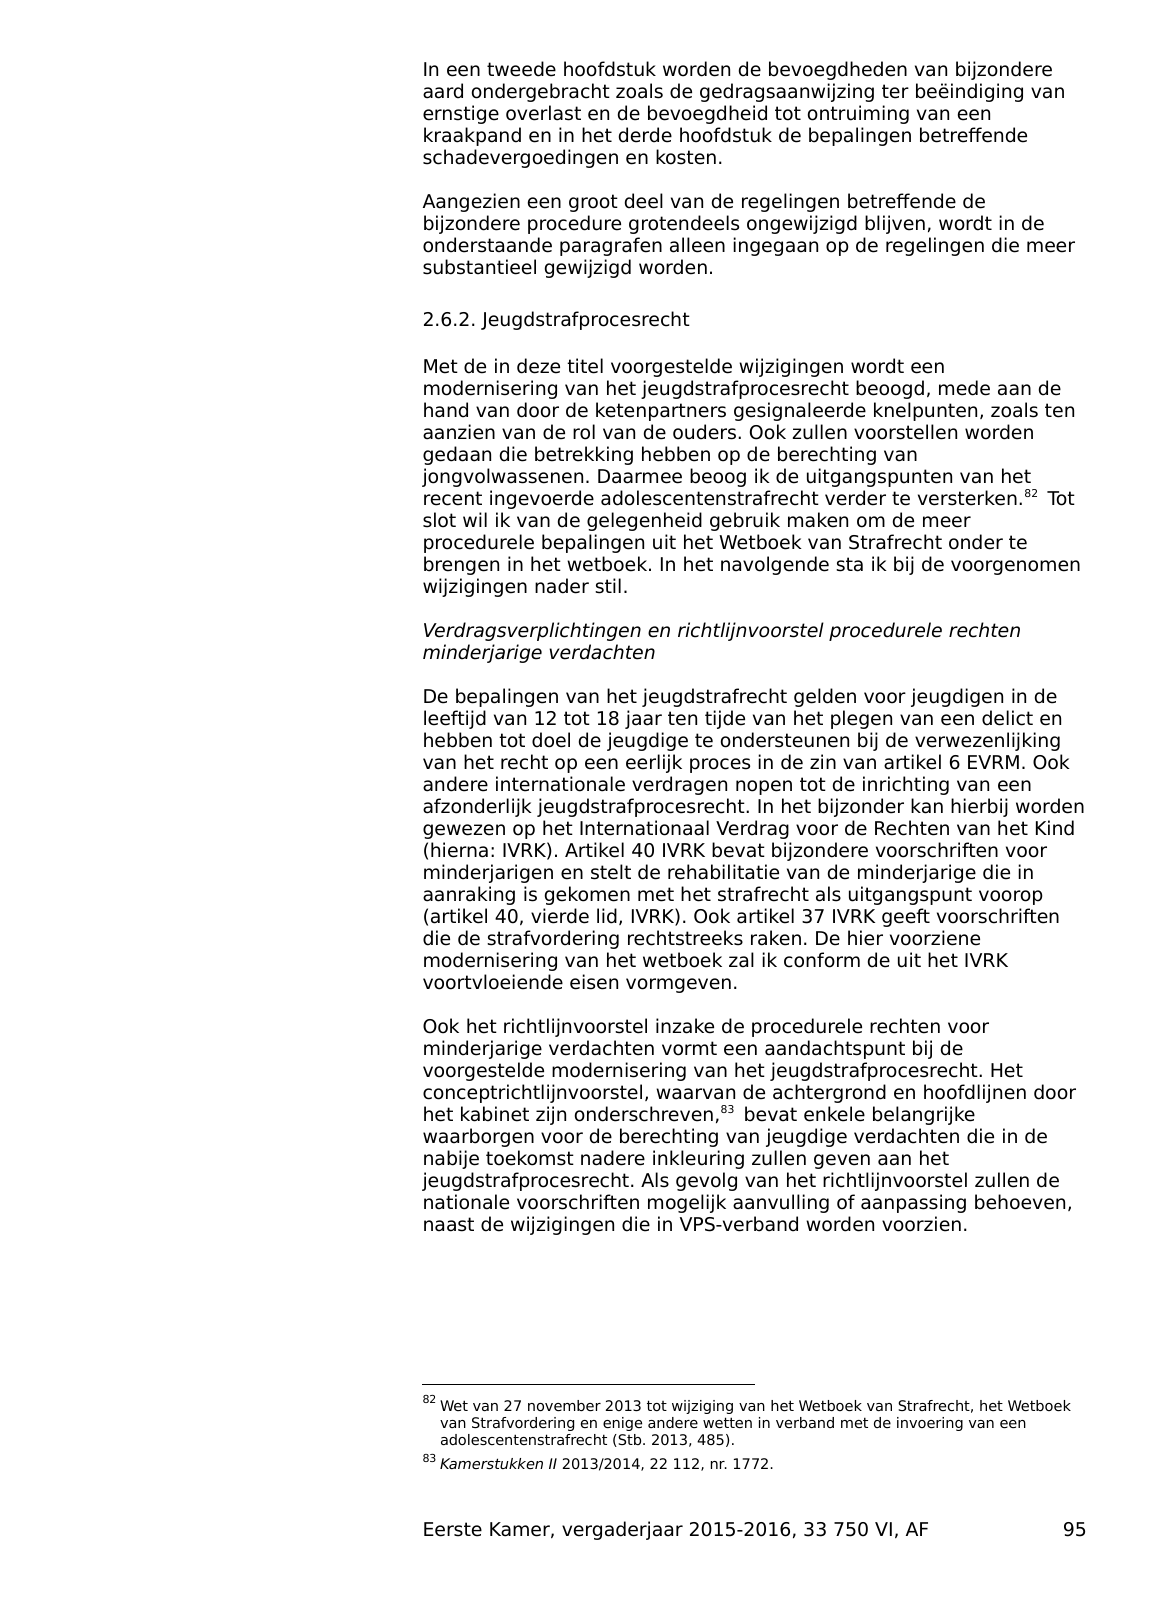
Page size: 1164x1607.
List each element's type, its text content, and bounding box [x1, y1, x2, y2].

text Ook het richtlijnvoorstel inzake de procedurele rechten voor minderjarige verdachten vormt een aandachtspunt bij de voorgestelde modernisering van het jeugdstrafprocesrecht. Het conceptrichtlijnvoorstel, waarvan de achtergrond en hoofdlijnen door het kabinet zijn onderschreven, bevat enkele belangrijke waarborgen voor de berechting van jeugdige verdachten die in de nabije toekomst nadere inkleuring zullen geven aan het jeugdstrafprocesrecht. Als gevolg van het richtlijnvoorstel zullen de nationale voorschriften mogelijk aanvulling of aanpassing behoeven, naast de wijzigingen die in VPS-verband worden voorzien. [422, 1016, 1087, 1236]
subtitle 2.6.2. Jeugdstrafprocesrecht [422, 309, 1087, 331]
text Kamerstukken II 2013/2014, 22 112, nr. 1772. [422, 1452, 1087, 1474]
text Met de in deze titel voorgestelde wijzigingen wordt een modernisering van het jeugdstrafprocesrecht beoogd, mede aan de hand van door de ketenpartners gesignaleerde knelpunten, zoals ten aanzien van de rol van de ouders. Ook zullen voorstellen worden gedaan die betrekking hebben op de berechting van jongvolwassenen. Daarmee beoog ik de uitgangspunten van het recent ingevoerde adolescentenstrafrecht verder te versterken. Tot slot wil ik van de gelegenheid gebruik maken om de meer procedurele bepalingen uit het Wetboek van Strafrecht onder te brengen in het wetboek. In het navolgende sta ik bij de voorgenomen wijzigingen nader stil. [422, 356, 1087, 598]
text Wet van 27 november 2013 tot wijziging van het Wetboek van Strafrecht, het Wetboek van Strafvordering en enige andere wetten in verband met de invoering van een adolescentenstrafrecht (Stb. 2013, 485). [422, 1393, 1087, 1449]
text De bepalingen van het jeugdstrafrecht gelden voor jeugdigen in de leeftijd van 12 tot 18 jaar ten tijde van het plegen van een delict en hebben tot doel de jeugdige te ondersteunen bij de verwezenlijking van het recht op een eerlijk proces in de zin van artikel 6 EVRM. Ook andere internationale verdragen nopen tot de inrichting van een afzonderlijk jeugdstrafprocesrecht. In het bijzonder kan hierbij worden gewezen op het Internationaal Verdrag voor de Rechten van het Kind (hierna: IVRK). Artikel 40 IVRK bevat bijzondere voorschriften voor minderjarigen en stelt de rehabilitatie van de minderjarige die in aanraking is gekomen met het strafrecht als uitgangspunt voorop (artikel 40, vierde lid, IVRK). Ook artikel 37 IVRK geeft voorschriften die de strafvordering rechtstreeks raken. De hier voorziene modernisering van het wetboek zal ik conform de uit het IVRK voortvloeiende eisen vormgeven. [422, 686, 1087, 994]
text In een tweede hoofdstuk worden de bevoegdheden van bijzondere aard ondergebracht zoals de gedragsaanwijzing ter beëindiging van ernstige overlast en de bevoegdheid tot ontruiming van een kraakpand en in het derde hoofdstuk de bepalingen betreffende schadevergoedingen en kosten. [422, 59, 1087, 169]
text Aangezien een groot deel van de regelingen betreffende de bijzondere procedure grotendeels ongewijzigd blijven, wordt in de onderstaande paragrafen alleen ingegaan op de regelingen die meer substantieel gewijzigd worden. [422, 191, 1087, 279]
subtitle Verdragsverplichtingen en richtlijnvoorstel procedurele rechten minderjarige verdachten [422, 620, 1087, 664]
